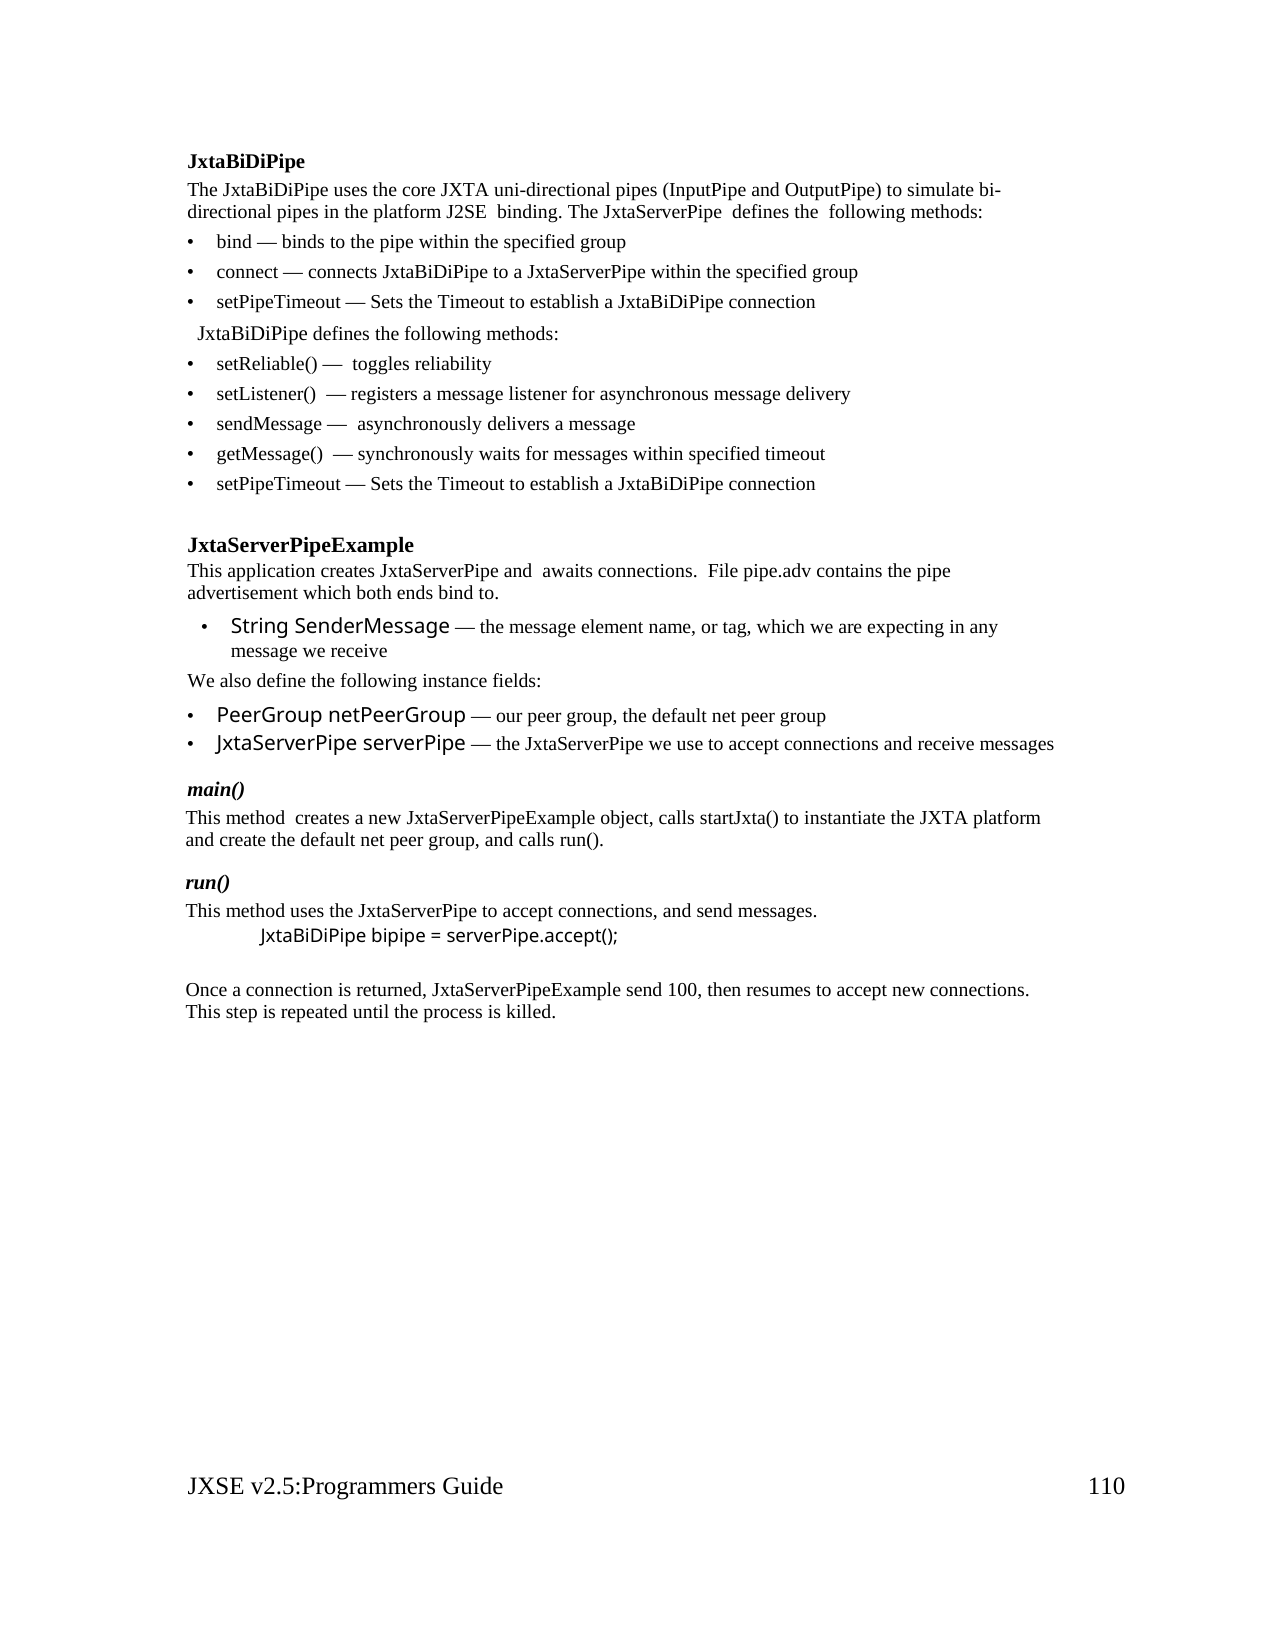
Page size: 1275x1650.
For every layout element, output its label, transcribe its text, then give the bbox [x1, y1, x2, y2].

list setListener() — registers a message listener for asynchronous message delivery [187, 383, 1063, 405]
text main() [187, 777, 1063, 800]
list setPipeTimeout — Sets the Timeout to establish a JxtaBiDiPipe connection [187, 291, 1063, 313]
text run() [185, 871, 1063, 894]
text JxtaServerPipeExample [187, 533, 1063, 558]
list sendMessage — asynchronously delivers a message [187, 413, 1063, 435]
list String SenderMessage — the message element name, or tag, which we are expecting in any message we receive [201, 612, 1063, 662]
list setReliable() — toggles reliability [187, 353, 1063, 374]
text JxtaBiDiPipe bipipe = serverPipe.accept(); [185, 922, 1063, 948]
list getMessage() — synchronously waits for messages within specified timeout [187, 443, 1063, 465]
text This application creates JxtaServerPipe and awaits connections. File pipe.adv contains the pipe advertisement which both ends bind to. [187, 560, 1063, 603]
list JxtaServerPipe serverPipe — the JxtaServerPipe we use to accept connections and receive messages [187, 728, 1063, 757]
text The JxtaBiDiPipe uses the core JXTA uni-directional pipes (InputPipe and OutputPipe) to simulate bi- directional pipes in the platform J2SE binding. The JxtaServerPipe defines the following methods: [187, 179, 1063, 223]
text This method uses the JxtaServerPipe to accept connections, and send messages. [185, 900, 1063, 922]
text Once a connection is returned, JxtaServerPipeExample send 100, then resumes to accept new connections. This step is repeated until the process is killed. [185, 979, 1063, 1023]
list PeerGroup netPeerGroup — our peer group, the default net peer group [187, 700, 1063, 728]
text This method creates a new JxtaServerPipeExample object, calls startJxta() to instantiate the JXTA platform and create the default net peer group, and calls run(). [185, 807, 1063, 850]
list bind — binds to the pipe within the specified group [187, 231, 1063, 253]
list connect — connects JxtaBiDiPipe to a JxtaServerPipe within the specified group [187, 261, 1063, 283]
text We also define the following instance fields: [187, 670, 1063, 692]
text JxtaBiDiPipe [187, 150, 1063, 173]
text JxtaBiDiPipe defines the following methods: [187, 321, 1063, 344]
list setPipeTimeout — Sets the Timeout to establish a JxtaBiDiPipe connection [187, 473, 1063, 495]
